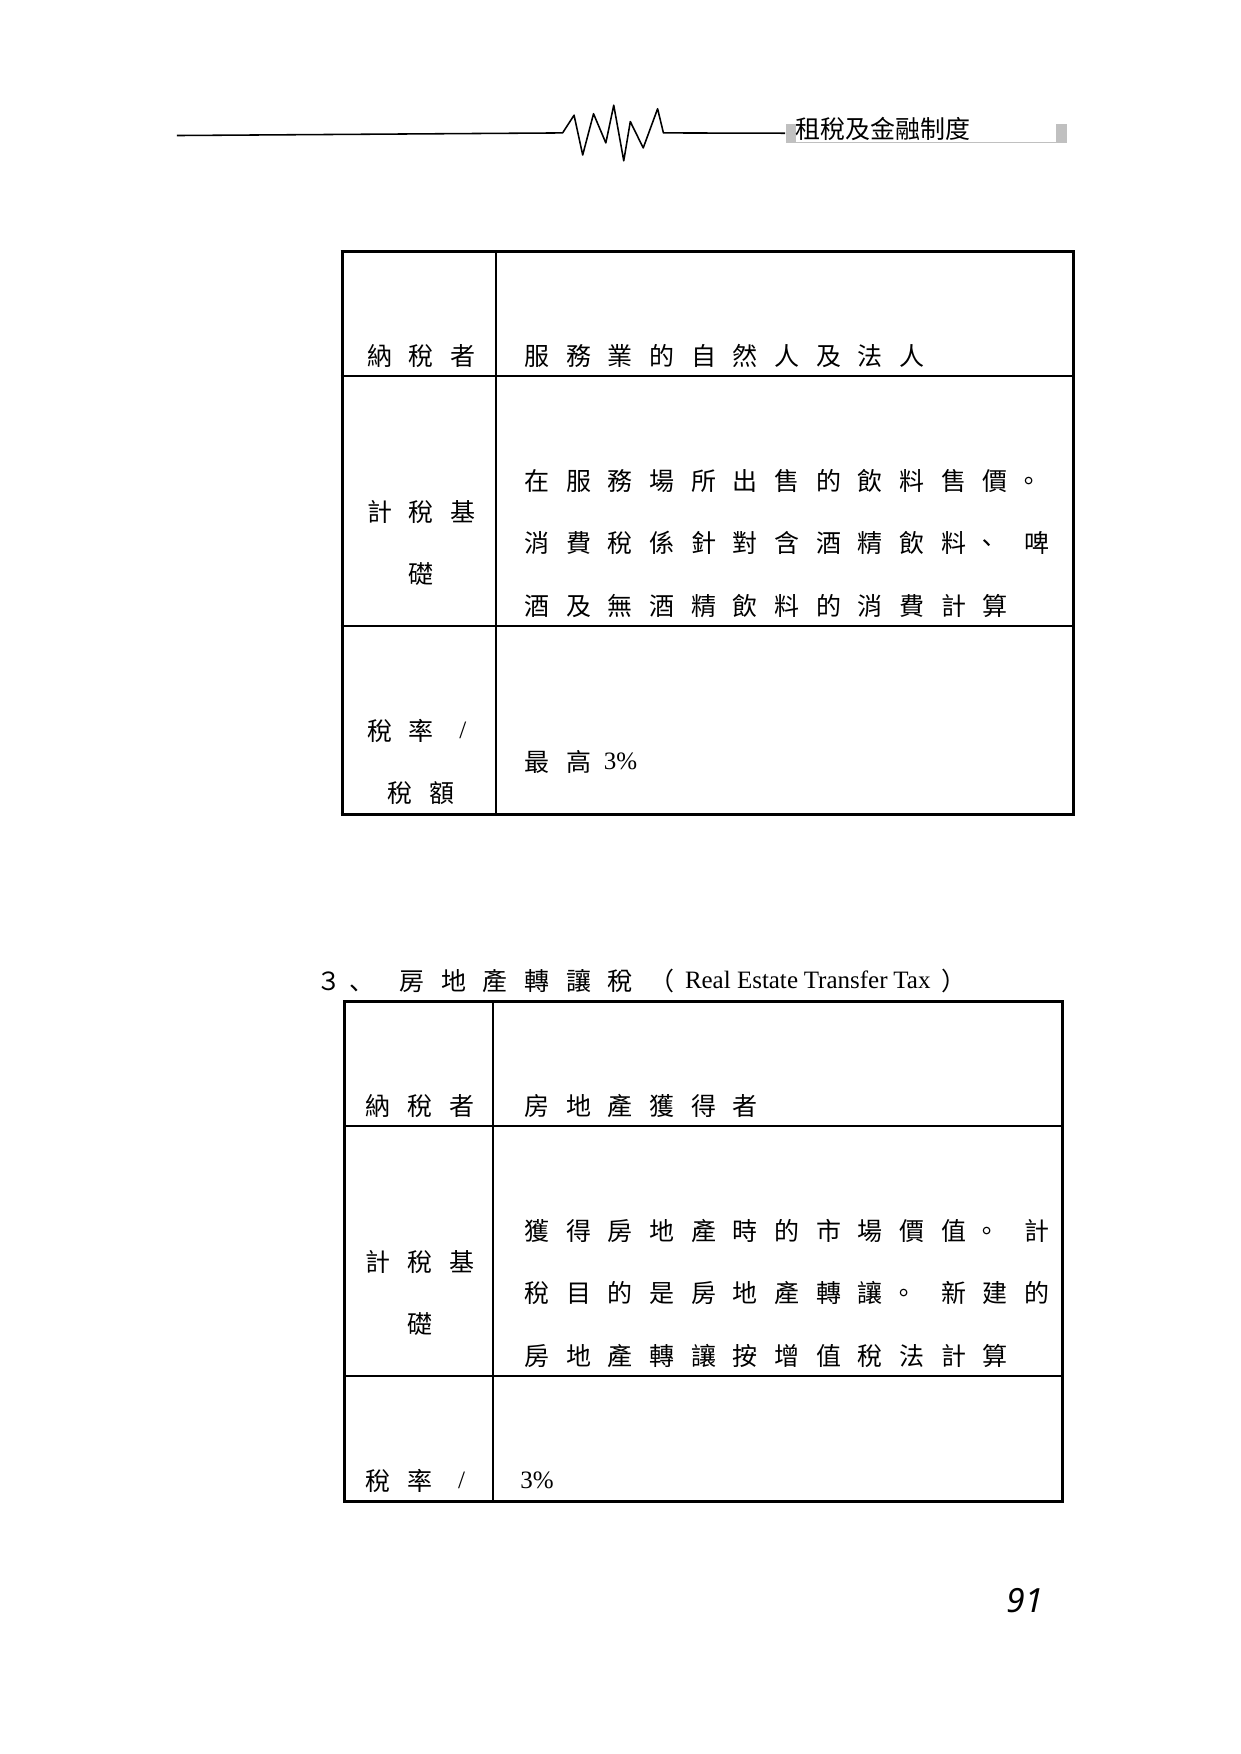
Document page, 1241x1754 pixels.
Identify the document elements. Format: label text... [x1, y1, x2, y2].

table_cell 稅率/稅額 [344, 627, 495, 813]
table_header 納稅者 [344, 253, 495, 375]
table_header 納稅者 [346, 1003, 492, 1125]
table_cell 最高3% [497, 627, 1072, 813]
table_header 房地產獲得者 [494, 1003, 1061, 1125]
table_cell 稅率/ [346, 1377, 492, 1500]
table_cell 計稅基礎 [346, 1127, 492, 1375]
table_cell 獲得房地產時的市場價值。計稅目的是房地產轉讓。新建的房地產轉讓按增值稅法計算 [494, 1127, 1061, 1375]
table_cell 在服務場所出售的飲料售價。消費稅係針對含酒精飲料、啤酒及無酒精飲料的消費計算 [497, 377, 1072, 625]
table_header 服務業的自然人及法人 [497, 253, 1072, 375]
text ３、房地產轉讓稅（Real Estate Transfer Tax） [281, 938, 1058, 1000]
table_cell 3% [494, 1377, 1061, 1500]
table_cell 計稅基礎 [344, 377, 495, 625]
